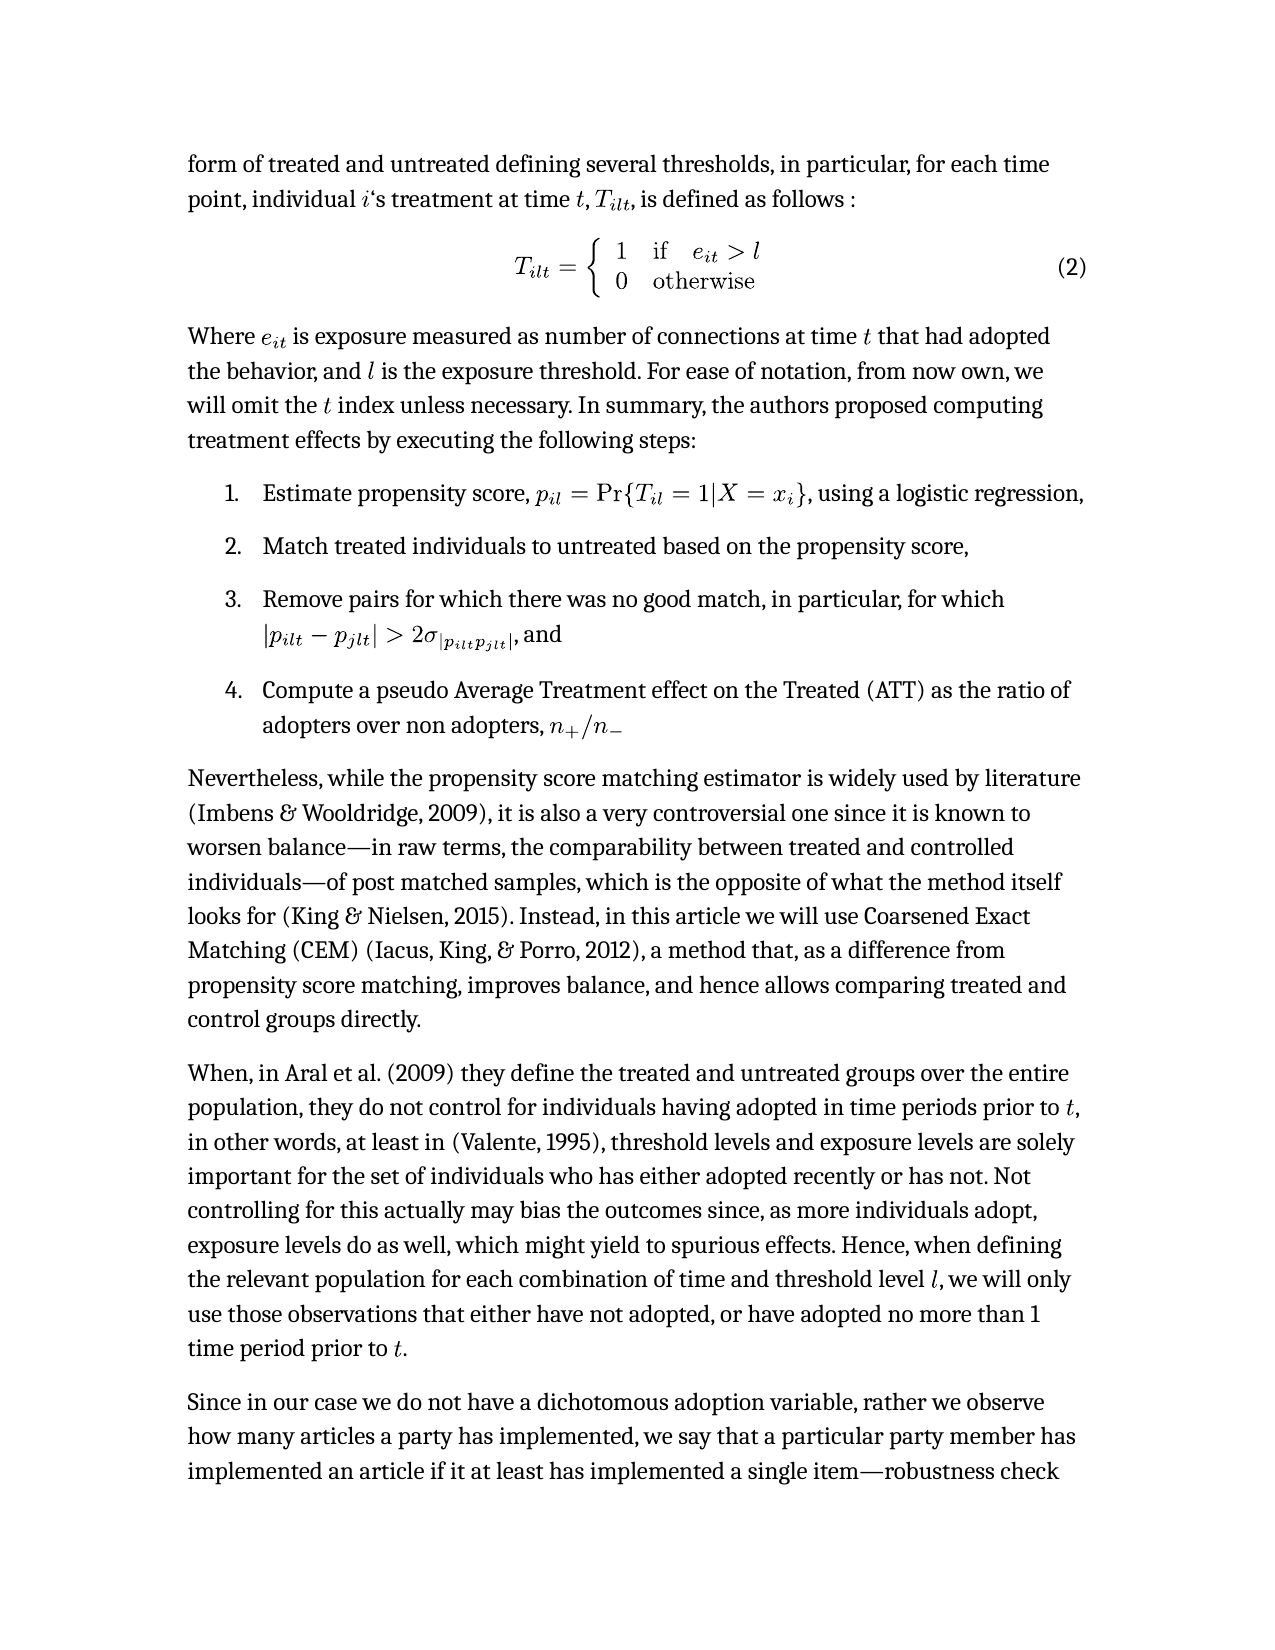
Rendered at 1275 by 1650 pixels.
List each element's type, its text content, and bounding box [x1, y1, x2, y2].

text Nevertheless, while the propensity score matching estimator is widely used by literature (Imbens & Wooldridge, 2009), it is also a very controversial one since it is known to worsen balance—in raw terms, the comparability between treated and controlled individuals—of post matched samples, which is the opposite of what the method itself looks for (King & Nielsen, 2015). Instead, in this article we will use Coarsened Exact Matching (CEM) (Iacus, King, & Porro, 2012)⁠, a method that, as a difference from propensity score matching, improves balance, and hence allows comparing treated and control groups directly. [187, 764, 1087, 1034]
text Where is exposure measured as number of connections at time that had adopted the behavior, and is the exposure threshold. For ease of notation, from now own, we will omit the index unless necessary. In summary, the authors proposed computing treatment effects by executing the following steps: [187, 322, 1087, 454]
list Remove pairs for which there was no good match, in particular, for which , and [225, 585, 1087, 652]
text Since in our case we do not have a dichotomous adoption variable, rather we observe how many articles a party has implemented, we say that a particular party member has implemented an article if it at least has implemented a single item—robustness check [187, 1388, 1087, 1485]
text [187, 238, 514, 298]
list Estimate propensity score, , using a logistic regression, [225, 479, 1087, 508]
text form of treated and untreated defining several thresholds, in particular, for each time point, individual ‘s treatment at time , , is defined as follows : [187, 150, 1087, 213]
text When, in Aral et al. (2009) they define the treated and untreated groups over the entire population, they do not control for individuals having adopted in time periods prior to , in other words, at least in (Valente, 1995), threshold levels and exposure levels are solely important for the set of individuals who has either adopted recently or has not. Not controlling for this actually may bias the outcomes since, as more individuals adopt, exposure levels do as well, which might yield to spurious effects. Hence, when defining the relevant population for each combination of time and threshold level , we will only use those observations that either have not adopted, or have adopted no more than 1 time period prior to . [187, 1058, 1087, 1363]
text (2) [761, 238, 1087, 298]
list Match treated individuals to untreated based on the propensity score, [225, 532, 1087, 561]
list Compute a pseudo Average Treatment effect on the Treated (ATT) as the ratio of adopters over non adopters, [225, 676, 1087, 739]
